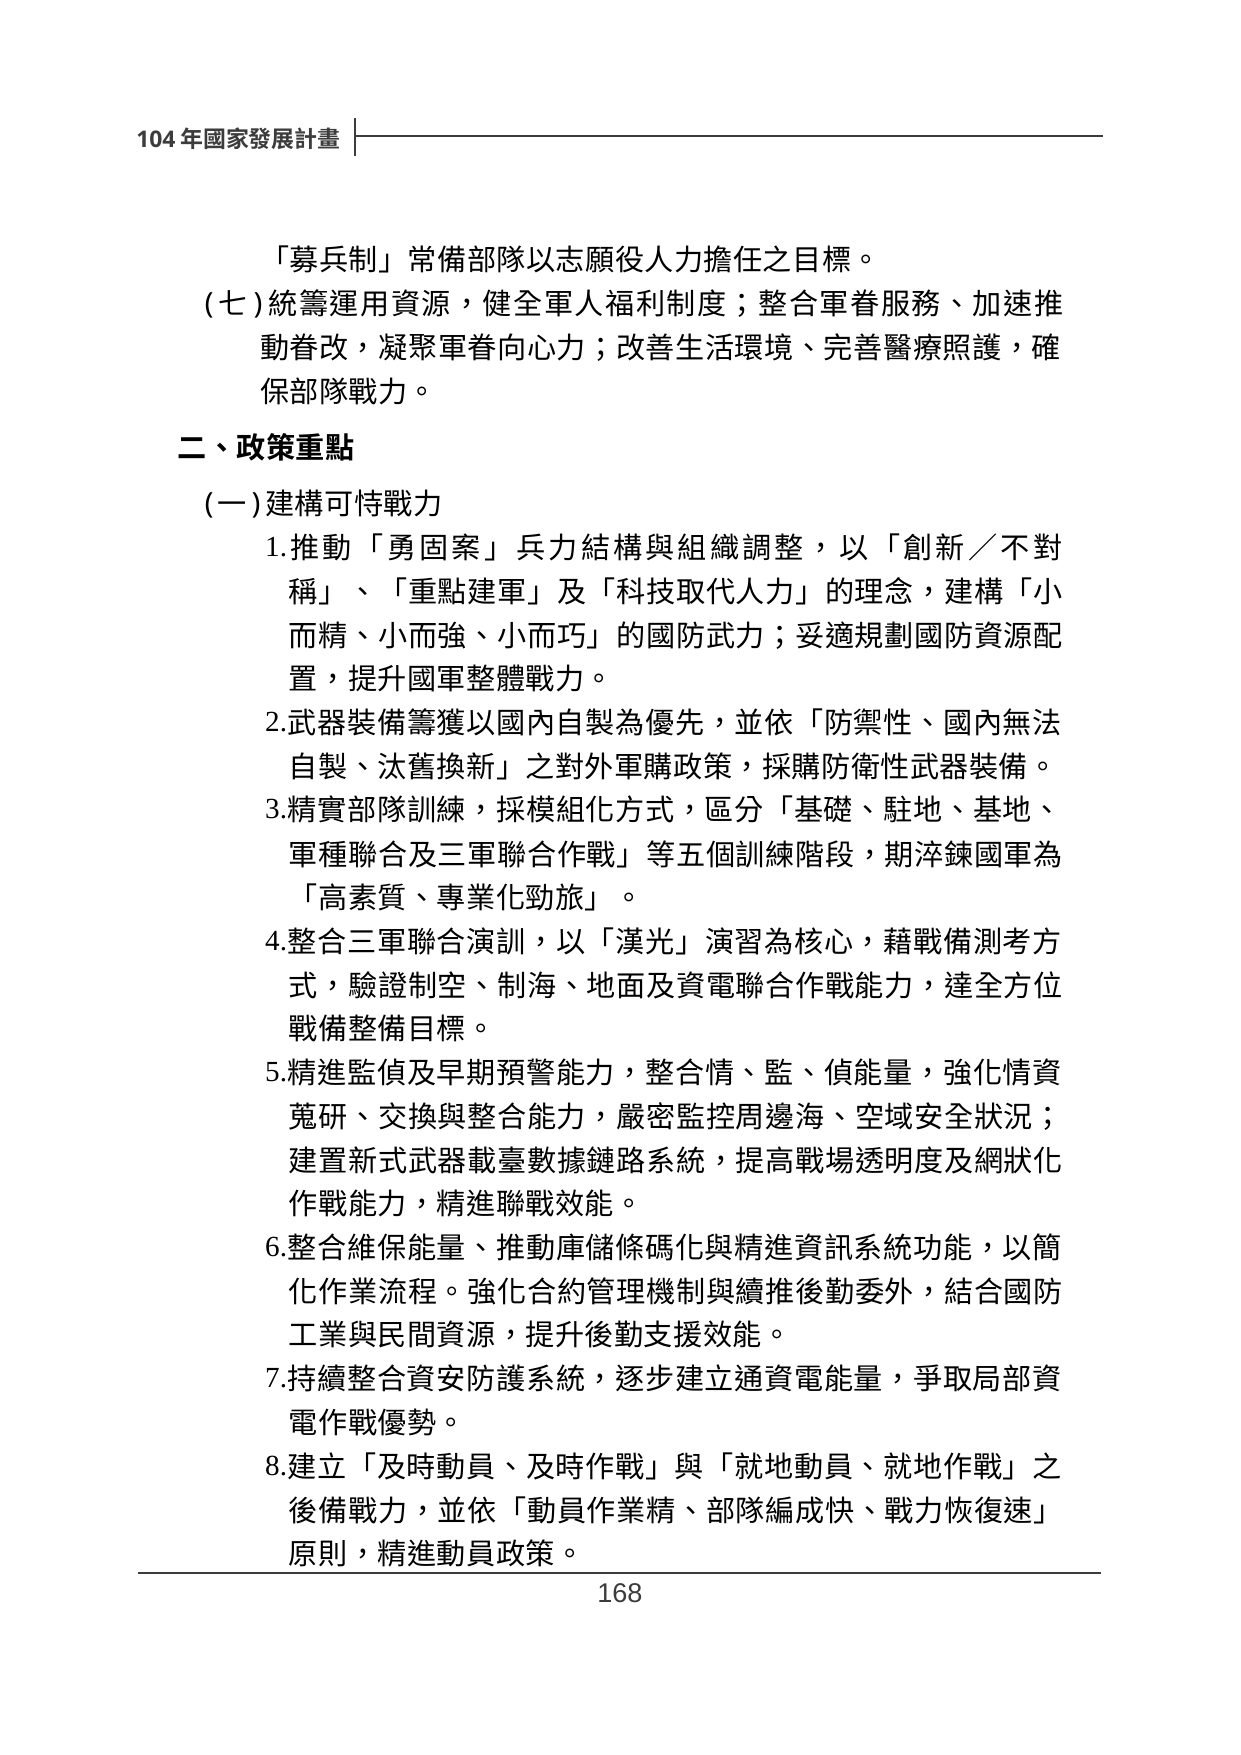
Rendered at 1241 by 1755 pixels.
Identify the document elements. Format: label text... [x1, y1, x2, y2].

text (一)建構可恃戰力 [200, 480, 1063, 524]
text 8.建立「及時動員、及時作戰」與「就地動員、就地作戰」之後備戰力，並依「動員作業精、部隊編成快、戰力恢復速」原則，精進動員政策。 [265, 1442, 1063, 1572]
text 4.整合三軍聯合演訓，以「漢光」演習為核心，藉戰備測考方式，驗證制空、制海、地面及資電聯合作戰能力，達全方位戰備整備目標。 [265, 917, 1063, 1049]
text 6.整合維保能量、推動庫儲條碼化與精進資訊系統功能，以簡化作業流程。強化合約管理機制與續推後勤委外，結合國防工業與民間資源，提升後勤支援效能。 [265, 1224, 1063, 1355]
text 7.持續整合資安防護系統，逐步建立通資電能量，爭取局部資電作戰優勢。 [265, 1355, 1063, 1442]
text 3.精實部隊訓練，採模組化方式，區分「基礎、駐地、基地、軍種聯合及三軍聯合作戰」等五個訓練階段，期淬鍊國軍為「高素質、專業化勁旅」。 [265, 786, 1063, 917]
text (七)統籌運用資源，健全軍人福利制度；整合軍眷服務、加速推動眷改，凝聚軍眷向心力；改善生活環境、完善醫療照護，確保部隊戰力。 [200, 280, 1063, 411]
text 二、政策重點 [177, 424, 1063, 467]
text 2.武器裝備籌獲以國內自製為優先，並依「防禦性、國內無法自製、汰舊換新」之對外軍購政策，採購防衛性武器裝備。 [265, 699, 1063, 786]
text 「募兵制」常備部隊以志願役人力擔任之目標。 [200, 236, 1063, 280]
text 1.推動「勇固案」兵力結構與組織調整，以「創新／不對稱」、「重點建軍」及「科技取代人力」的理念，建構「小而精、小而強、小而巧」的國防武力；妥適規劃國防資源配置，提升國軍整體戰力。 [265, 524, 1063, 699]
text 5.精進監偵及早期預警能力，整合情、監、偵能量，強化情資蒐研、交換與整合能力，嚴密監控周邊海、空域安全狀況；建置新式武器載臺數據鏈路系統，提高戰場透明度及網狀化作戰能力，精進聯戰效能。 [265, 1049, 1063, 1224]
